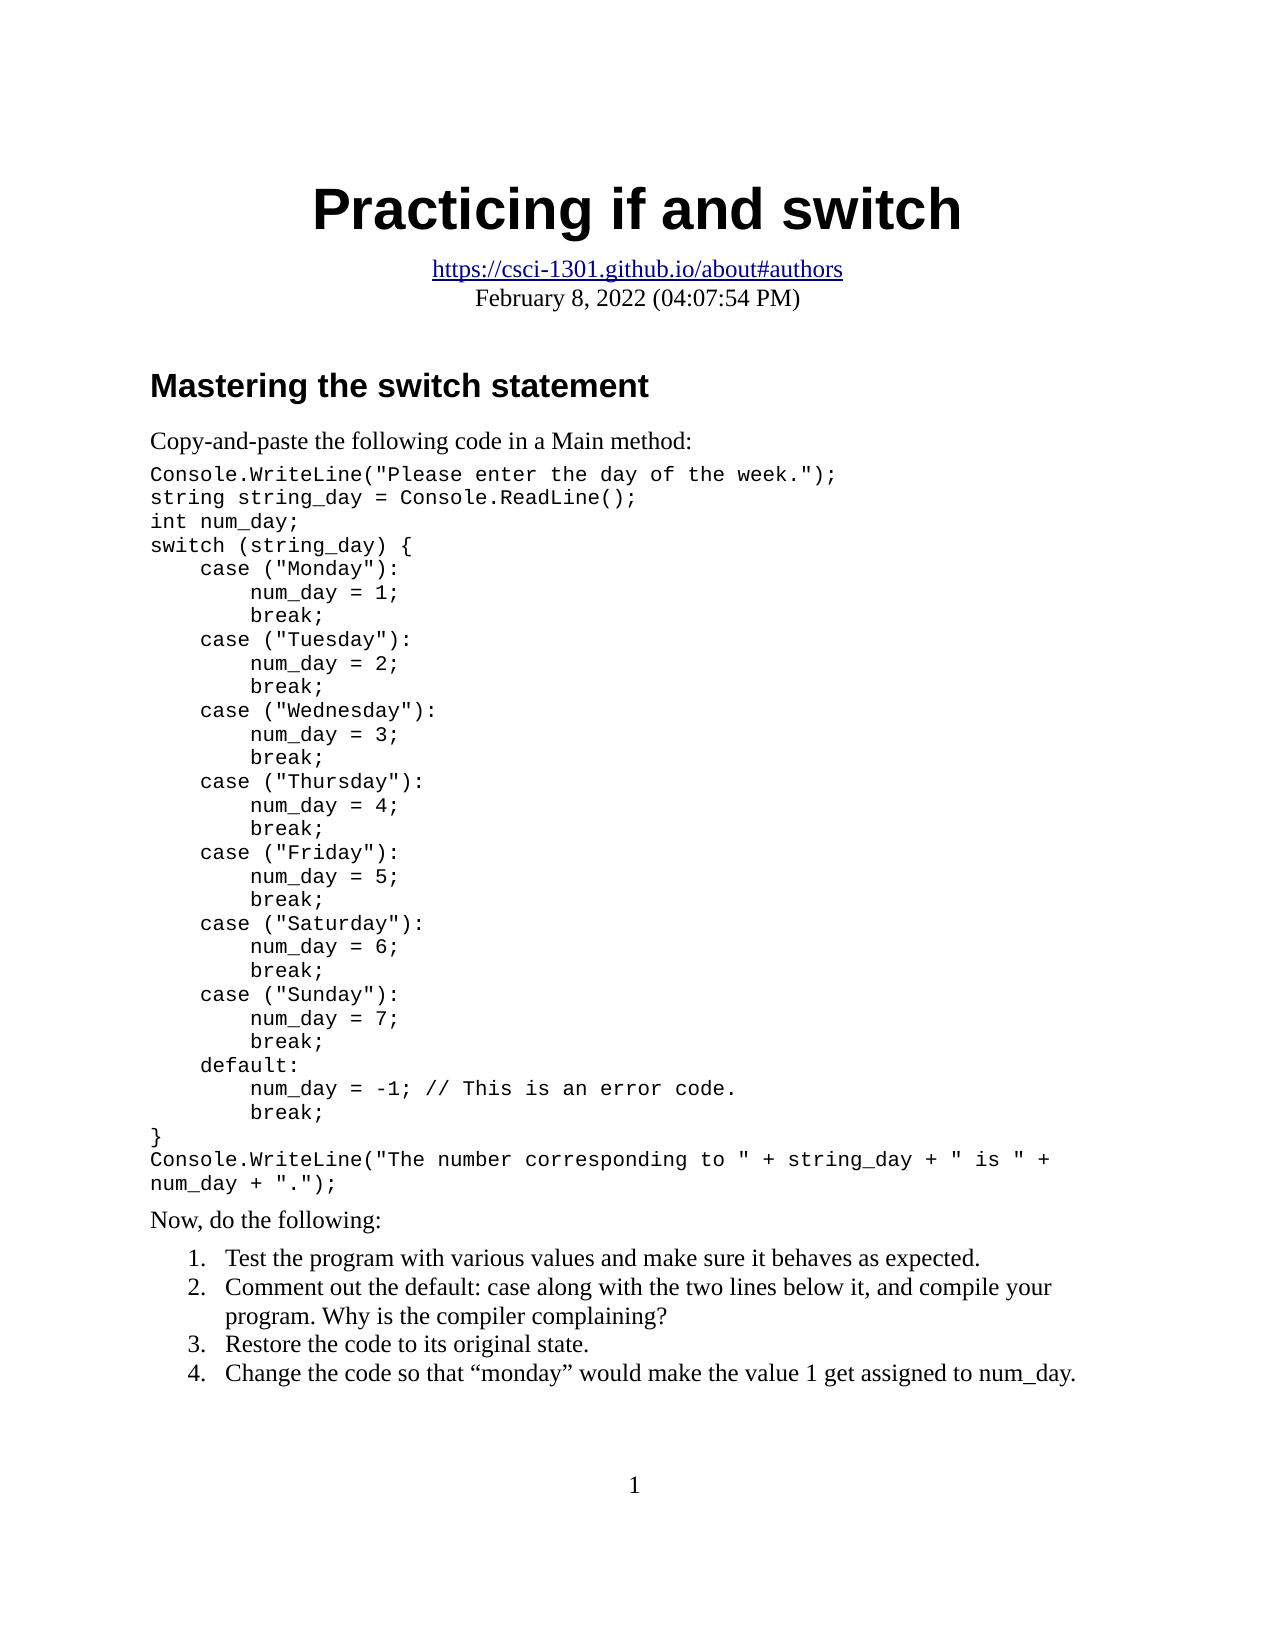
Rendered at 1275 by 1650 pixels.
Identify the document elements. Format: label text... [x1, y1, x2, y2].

text num_day = 3; [150, 724, 1125, 747]
text Console.WriteLine("Please enter the day of the week."); [150, 464, 1125, 487]
text case ("Monday"): [150, 558, 1125, 582]
text num_day = 7; [150, 1007, 1125, 1031]
text break; [150, 676, 1125, 700]
text switch (string_day) { [150, 534, 1125, 558]
text case ("Wednesday"): [150, 700, 1125, 724]
text case ("Friday"): [150, 842, 1125, 866]
text break; [150, 1102, 1125, 1126]
list Test the program with various values and make sure it behaves as expected. [187, 1243, 1125, 1272]
text https://csci-1301.github.io/about#authors [150, 254, 1125, 283]
subtitle Mastering the switch statement [150, 366, 1125, 404]
text break; [150, 960, 1125, 984]
text break; [150, 1031, 1125, 1055]
text num_day = 5; [150, 866, 1125, 889]
text num_day = 1; [150, 582, 1125, 606]
text break; [150, 889, 1125, 913]
text February 8, 2022 (04:07:54 PM) [150, 283, 1125, 312]
text } [150, 1126, 1125, 1149]
text string string_day = Console.ReadLine(); [150, 487, 1125, 511]
text num_day = 4; [150, 795, 1125, 818]
text case ("Saturday"): [150, 913, 1125, 937]
text break; [150, 606, 1125, 629]
text num_day = 6; [150, 937, 1125, 960]
list Change the code so that “monday” would make the value 1 get assigned to num_day. [187, 1358, 1125, 1387]
text case ("Thursday"): [150, 771, 1125, 795]
text num_day = -1; // This is an error code. [150, 1078, 1125, 1102]
text Copy-and-paste the following code in a Main method: [150, 426, 1125, 455]
text case ("Sunday"): [150, 984, 1125, 1007]
list Comment out the default: case along with the two lines below it, and compile your program. Why is the compiler complaining? [187, 1272, 1125, 1329]
text case ("Tuesday"): [150, 629, 1125, 653]
text break; [150, 818, 1125, 842]
text num_day = 2; [150, 653, 1125, 676]
title Practicing if and switch [150, 175, 1125, 242]
text break; [150, 747, 1125, 771]
text int num_day; [150, 511, 1125, 534]
text Console.WriteLine("The number corresponding to " + string_day + " is " + num_day + "."); [150, 1149, 1125, 1197]
text default: [150, 1055, 1125, 1078]
list Restore the code to its original state. [187, 1329, 1125, 1358]
text Now, do the following: [150, 1206, 1125, 1234]
